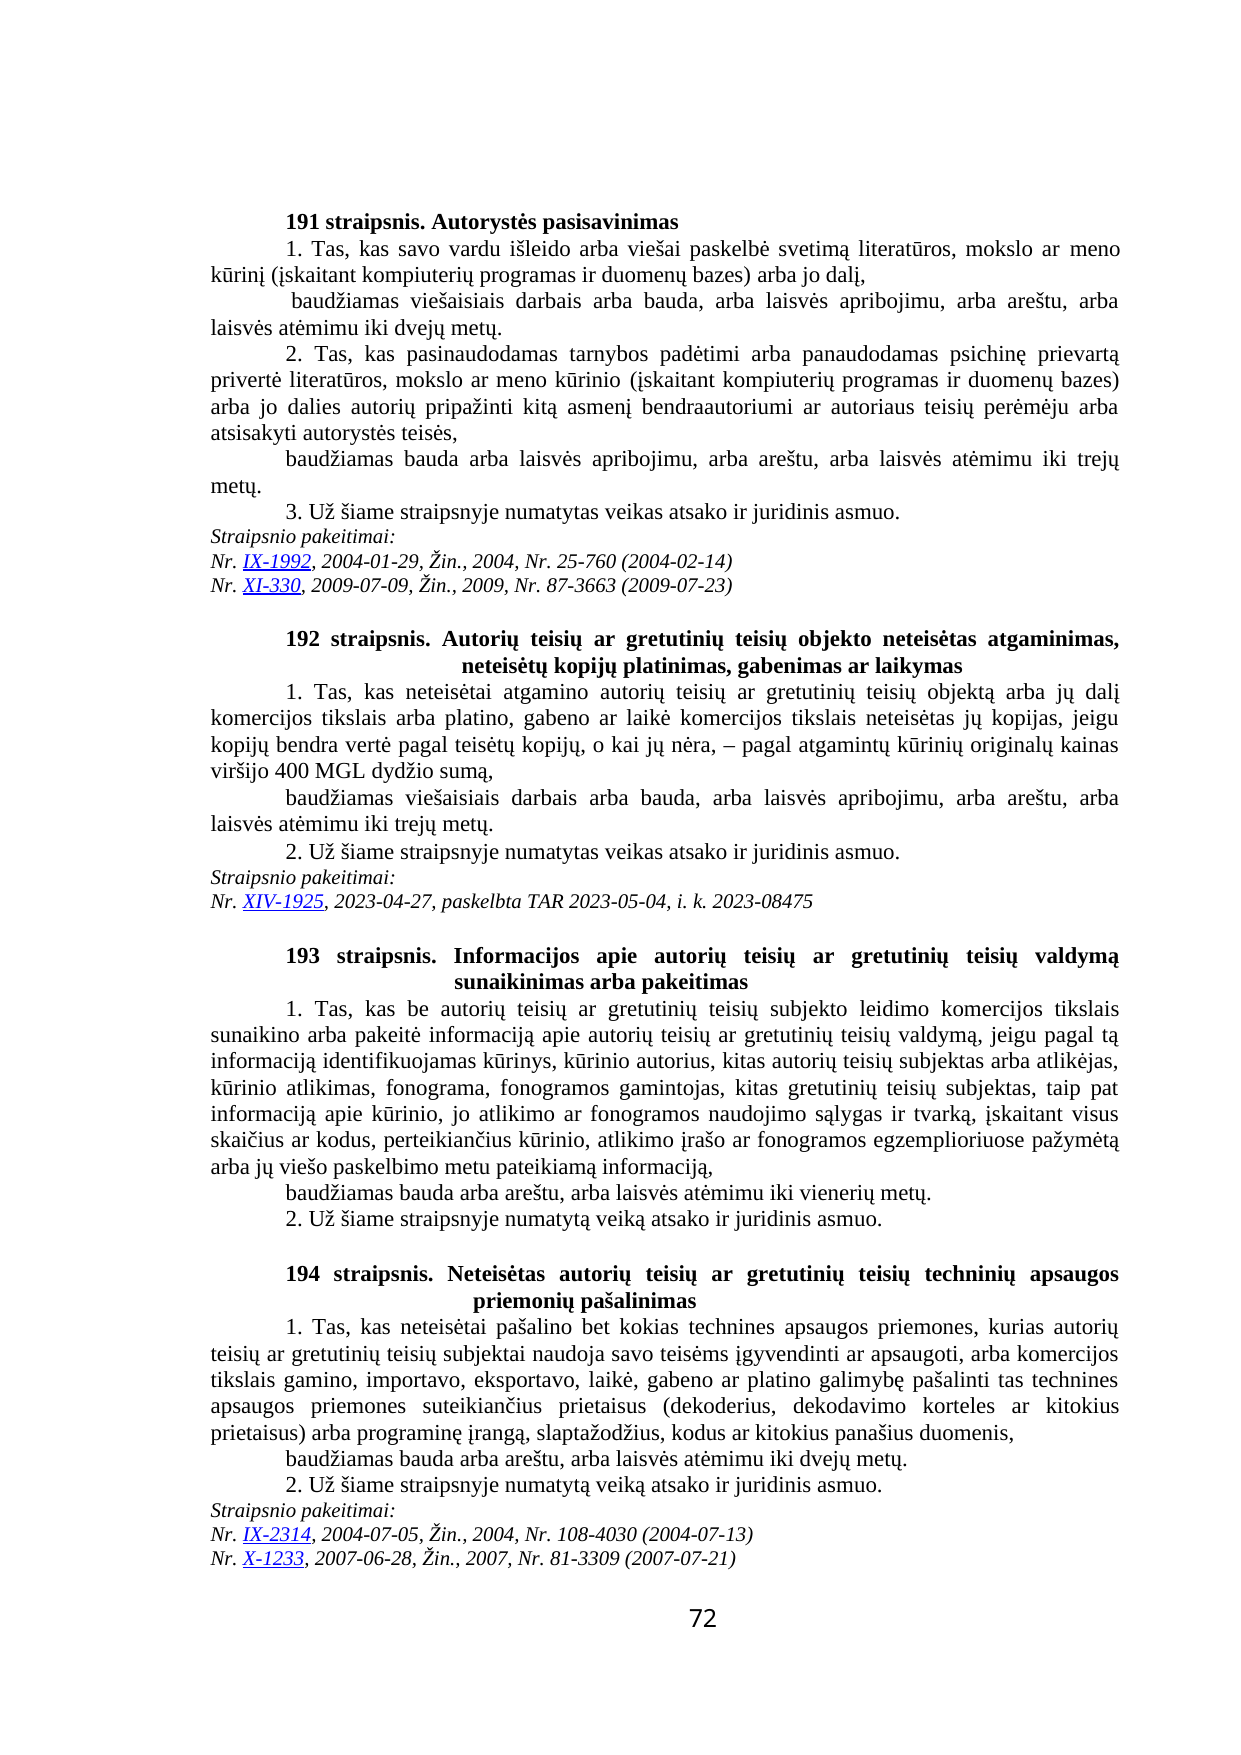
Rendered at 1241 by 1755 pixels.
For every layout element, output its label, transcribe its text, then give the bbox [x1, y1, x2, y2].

text 192 straipsnis. Autorių teisių ar gretutinių teisių objekto neteisėtas atgaminimas, neteisėtų kopijų platinimas, gabenimas ar laikymas [285, 625, 1120, 678]
text baudžiamas bauda arba laisvės apribojimu, arba areštu, arba laisvės atėmimu iki trejų metų. [210, 445, 1120, 498]
text 1. Tas, kas savo vardu išleido arba viešai paskelbė svetimą literatūros, mokslo ar meno kūrinį (įskaitant kompiuterių programas ir duomenų bazes) arba jo dalį, [210, 234, 1120, 287]
text 1. Tas, kas neteisėtai pašalino bet kokias technines apsaugos priemones, kurias autorių teisių ar gretutinių teisių subjektai naudoja savo teisėms įgyvendinti ar apsaugoti, arba komercijos tikslais gamino, importavo, eksportavo, laikė, gabeno ar platino galimybę pašalinti tas technines apsaugos priemones suteikiančius prietaisus (dekoderius, dekodavimo korteles ar kitokius prietaisus) arba programinę įrangą, slaptažodžius, kodus ar kitokius panašius duomenis, [210, 1313, 1120, 1445]
text Nr. XIV-1925, 2023-04-27, paskelbta TAR 2023-05-04, i. k. 2023-08475 [210, 889, 1120, 913]
text 191 straipsnis. Autorystės pasisavinimas [210, 208, 1120, 234]
text 2. Už šiame straipsnyje numatytas veikas atsako ir juridinis asmuo. [210, 836, 1120, 865]
text Straipsnio pakeitimai: [210, 1498, 1120, 1522]
text 1. Tas, kas be autorių teisių ar gretutinių teisių subjekto leidimo komercijos tikslais sunaikino arba pakeitė informaciją apie autorių teisių ar gretutinių teisių valdymą, jeigu pagal tą informaciją identifikuojamas kūrinys, kūrinio autorius, kitas autorių teisių subjektas arba atlikėjas, kūrinio atlikimas, fonograma, fonogramos gamintojas, kitas gretutinių teisių subjektas, taip pat informaciją apie kūrinio, jo atlikimo ar fonogramos naudojimo sąlygas ir tvarką, įskaitant visus skaičius ar kodus, perteikiančius kūrinio, atlikimo įrašo ar fonogramos egzemplioriuose pažymėtą arba jų viešo paskelbimo metu pateikiamą informaciją, [210, 994, 1120, 1179]
text 193 straipsnis. Informacijos apie autorių teisių ar gretutinių teisių valdymą sunaikinimas arba pakeitimas [285, 942, 1120, 994]
text baudžiamas viešaisiais darbais arba bauda, arba laisvės apribojimu, arba areštu, arba laisvės atėmimu iki trejų metų. [210, 783, 1120, 836]
text baudžiamas bauda arba areštu, arba laisvės atėmimu iki vienerių metų. [210, 1179, 1120, 1205]
text Nr. XI-330, 2009-07-09, Žin., 2009, Nr. 87-3663 (2009-07-23) [210, 573, 1120, 597]
text Nr. IX-1992, 2004-01-29, Žin., 2004, Nr. 25-760 (2004-02-14) [210, 548, 1120, 573]
text 2. Už šiame straipsnyje numatytą veiką atsako ir juridinis asmuo. [210, 1471, 1120, 1498]
text Straipsnio pakeitimai: [210, 865, 1120, 889]
text 194 straipsnis. Neteisėtas autorių teisių ar gretutinių teisių techninių apsaugos priemonių pašalinimas [285, 1261, 1120, 1313]
text 2. Tas, kas pasinaudodamas tarnybos padėtimi arba panaudodamas psichinę prievartą privertė literatūros, mokslo ar meno kūrinio (įskaitant kompiuterių programas ir duomenų bazes) arba jo dalies autorių pripažinti kitą asmenį bendraautoriumi ar autoriaus teisių perėmėju arba atsisakyti autorystės teisės, [210, 340, 1120, 445]
text 1. Tas, kas neteisėtai atgamino autorių teisių ar gretutinių teisių objektą arba jų dalį komercijos tikslais arba platino, gabeno ar laikė komercijos tikslais neteisėtas jų kopijas, jeigu kopijų bendra vertė pagal teisėtų kopijų, o kai jų nėra, – pagal atgamintų kūrinių originalų kainas viršijo 400 MGL dydžio sumą, [210, 678, 1120, 783]
text 2. Už šiame straipsnyje numatytą veiką atsako ir juridinis asmuo. [210, 1205, 1120, 1232]
text Nr. IX-2314, 2004-07-05, Žin., 2004, Nr. 108-4030 (2004-07-13) [210, 1522, 1120, 1546]
text 3. Už šiame straipsnyje numatytas veikas atsako ir juridinis asmuo. [210, 498, 1120, 524]
text baudžiamas bauda arba areštu, arba laisvės atėmimu iki dvejų metų. [210, 1445, 1120, 1471]
text Straipsnio pakeitimai: [210, 524, 1120, 548]
text Nr. X-1233, 2007-06-28, Žin., 2007, Nr. 81-3309 (2007-07-21) [210, 1546, 1120, 1570]
text baudžiamas viešaisiais darbais arba bauda, arba laisvės apribojimu, arba areštu, arba laisvės atėmimu iki dvejų metų. [210, 287, 1120, 340]
